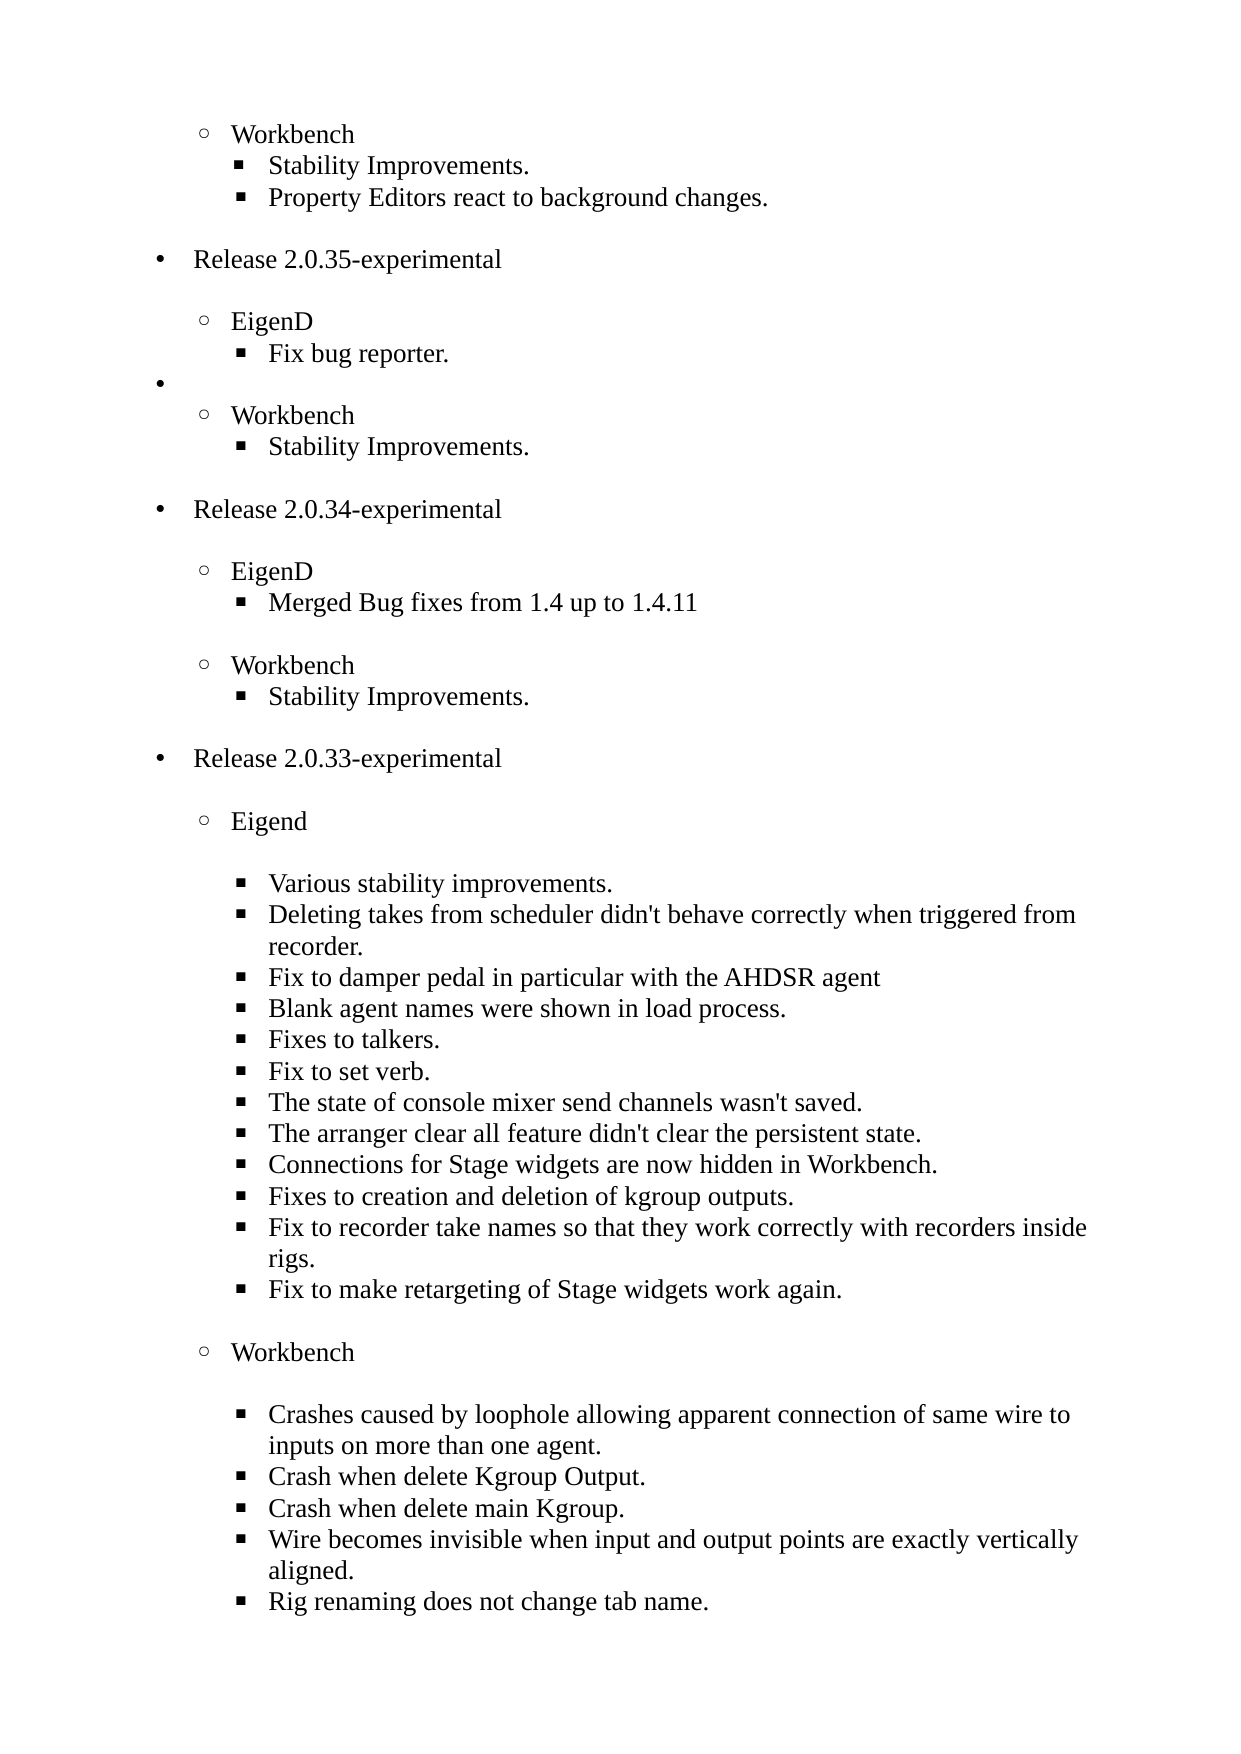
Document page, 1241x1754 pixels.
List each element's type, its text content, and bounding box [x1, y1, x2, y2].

list Fixes to talkers. [231, 1023, 1122, 1055]
list Release 2.0.33-experimental [156, 742, 1122, 774]
list Workbench [193, 1336, 1122, 1367]
list Rig renaming does not change tab name. [231, 1585, 1122, 1617]
list Blank agent names were shown in load process. [231, 992, 1122, 1023]
list Crash when delete main Kgroup. [231, 1492, 1122, 1523]
list Workbench [193, 649, 1122, 680]
list Crashes caused by loophole allowing apparent connection of same wire to inputs on more than one agent. [231, 1398, 1122, 1461]
list Fix to damper pedal in particular with the AHDSR agent [231, 961, 1122, 992]
list The state of console mixer send channels wasn't saved. [231, 1086, 1122, 1117]
list Release 2.0.35-experimental [156, 243, 1122, 274]
list Fixes to creation and deletion of kgroup outputs. [231, 1180, 1122, 1211]
list Release 2.0.34-experimental [156, 493, 1122, 524]
list EigenD [193, 305, 1122, 337]
list Wire becomes invisible when input and output points are exactly vertically aligned. [231, 1523, 1122, 1585]
list Connections for Stage widgets are now hidden in Workbench. [231, 1148, 1122, 1180]
list Fix to make retargeting of Stage widgets work again. [231, 1273, 1122, 1304]
list Merged Bug fixes from 1.4 up to 1.4.11 [231, 586, 1122, 618]
list The arranger clear all feature didn't clear the persistent state. [231, 1117, 1122, 1148]
list Crash when delete Kgroup Output. [231, 1461, 1122, 1492]
list Stability Improvements. [228, 149, 1122, 181]
list Deleting takes from scheduler didn't behave correctly when triggered from recorder. [231, 898, 1122, 961]
list Fix bug reporter. [231, 337, 1122, 368]
list Eigend [193, 805, 1122, 836]
list Various stability improvements. [231, 867, 1122, 898]
list Fix to recorder take names so that they work correctly with recorders inside rigs. [231, 1211, 1122, 1273]
list Workbench [193, 118, 1122, 149]
list Workbench [193, 399, 1122, 430]
list Property Editors react to background changes. [231, 181, 1122, 212]
list Fix to set verb. [231, 1055, 1122, 1086]
list Stability Improvements. [231, 680, 1122, 711]
list Stability Improvements. [231, 430, 1122, 462]
list EigenD [193, 555, 1122, 586]
